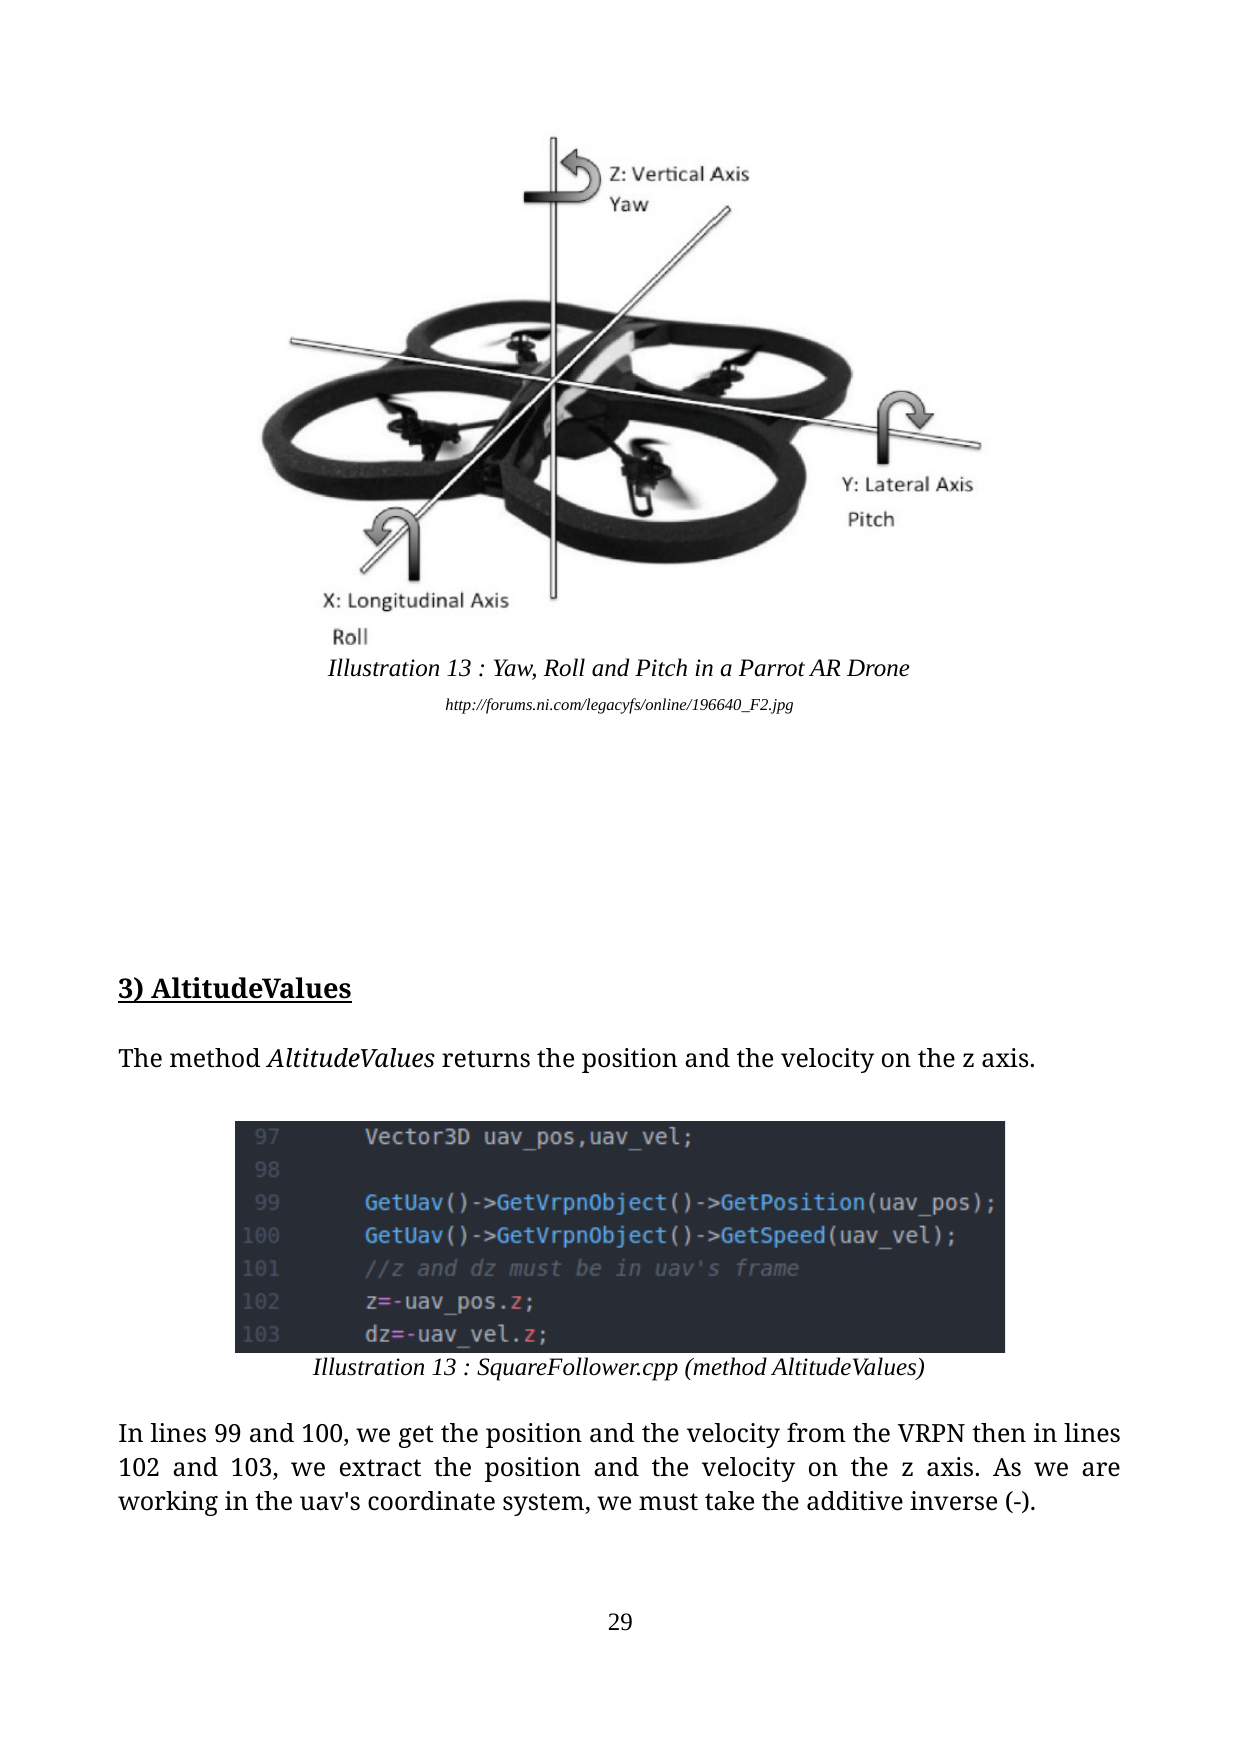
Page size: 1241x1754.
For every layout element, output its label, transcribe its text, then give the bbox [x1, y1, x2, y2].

picture [248, 130, 992, 654]
picture [235, 1121, 1006, 1353]
text Illustration 13 : SquareFollower.cpp (method AltitudeValues) [235, 1353, 1005, 1381]
text Illustration 13 : Yaw, Roll and Pitch in a Parrot AR Drone [245, 654, 996, 682]
text http://forums.ni.com/legacyfs/online/196640_F2.jpg [245, 695, 996, 714]
text The method AltitudeValues returns the position and the velocity on the z axis. [118, 1041, 1122, 1075]
text 3) AltitudeValues [118, 970, 1122, 1007]
text In lines 99 and 100, we get the position and the velocity from the VRPN then in lines 102 and 103, we extract the position and the velocity on the z axis. As we are working in the uav's coordinate system, we must take the additive inverse (-). [118, 1415, 1122, 1517]
